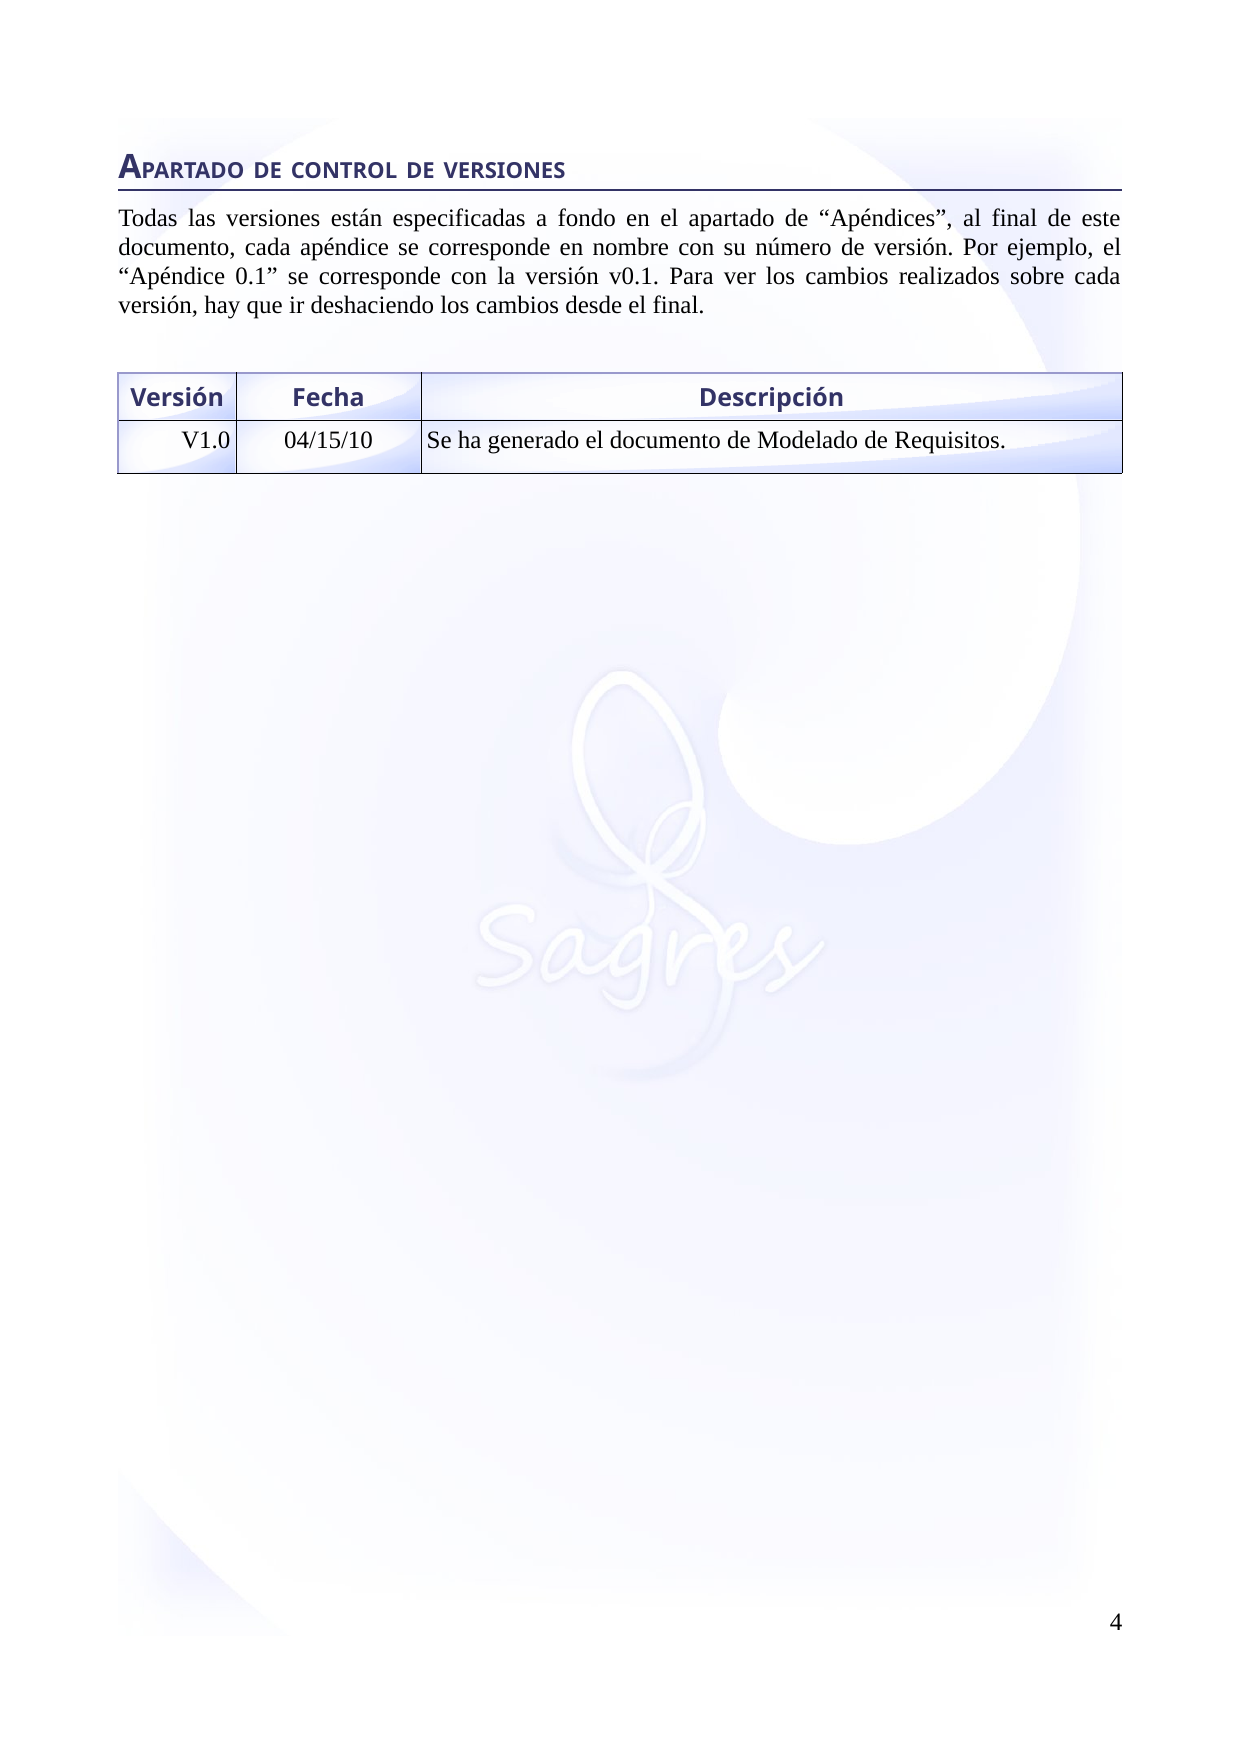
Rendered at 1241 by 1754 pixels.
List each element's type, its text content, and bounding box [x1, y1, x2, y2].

table_header Versión [119, 374, 236, 420]
table_cell V1.0 [119, 421, 236, 473]
picture [118, 474, 1122, 1636]
table_cell Se ha generado el documento de Modelado de Requisitos. [422, 421, 1122, 473]
table_header Fecha [237, 374, 421, 420]
subtitle Apartado de control de versiones [118, 143, 1122, 189]
table_header Descripción [422, 374, 1122, 420]
picture [118, 191, 1122, 203]
picture [118, 318, 1122, 372]
text Todas las versiones están especificadas a fondo en el apartado de “Apéndices”, al final de este documento, cada apéndice se corresponde en nombre con su número de versión. Por ejemplo, el “Apéndice 0.1” se corresponde con la versión v0.1. Para ver los cambios realizados sobre cada versión, hay que ir deshaciendo los cambios desde el final. [118, 203, 1122, 318]
table_cell 15/04/10 [237, 421, 421, 473]
picture [118, 118, 1122, 143]
